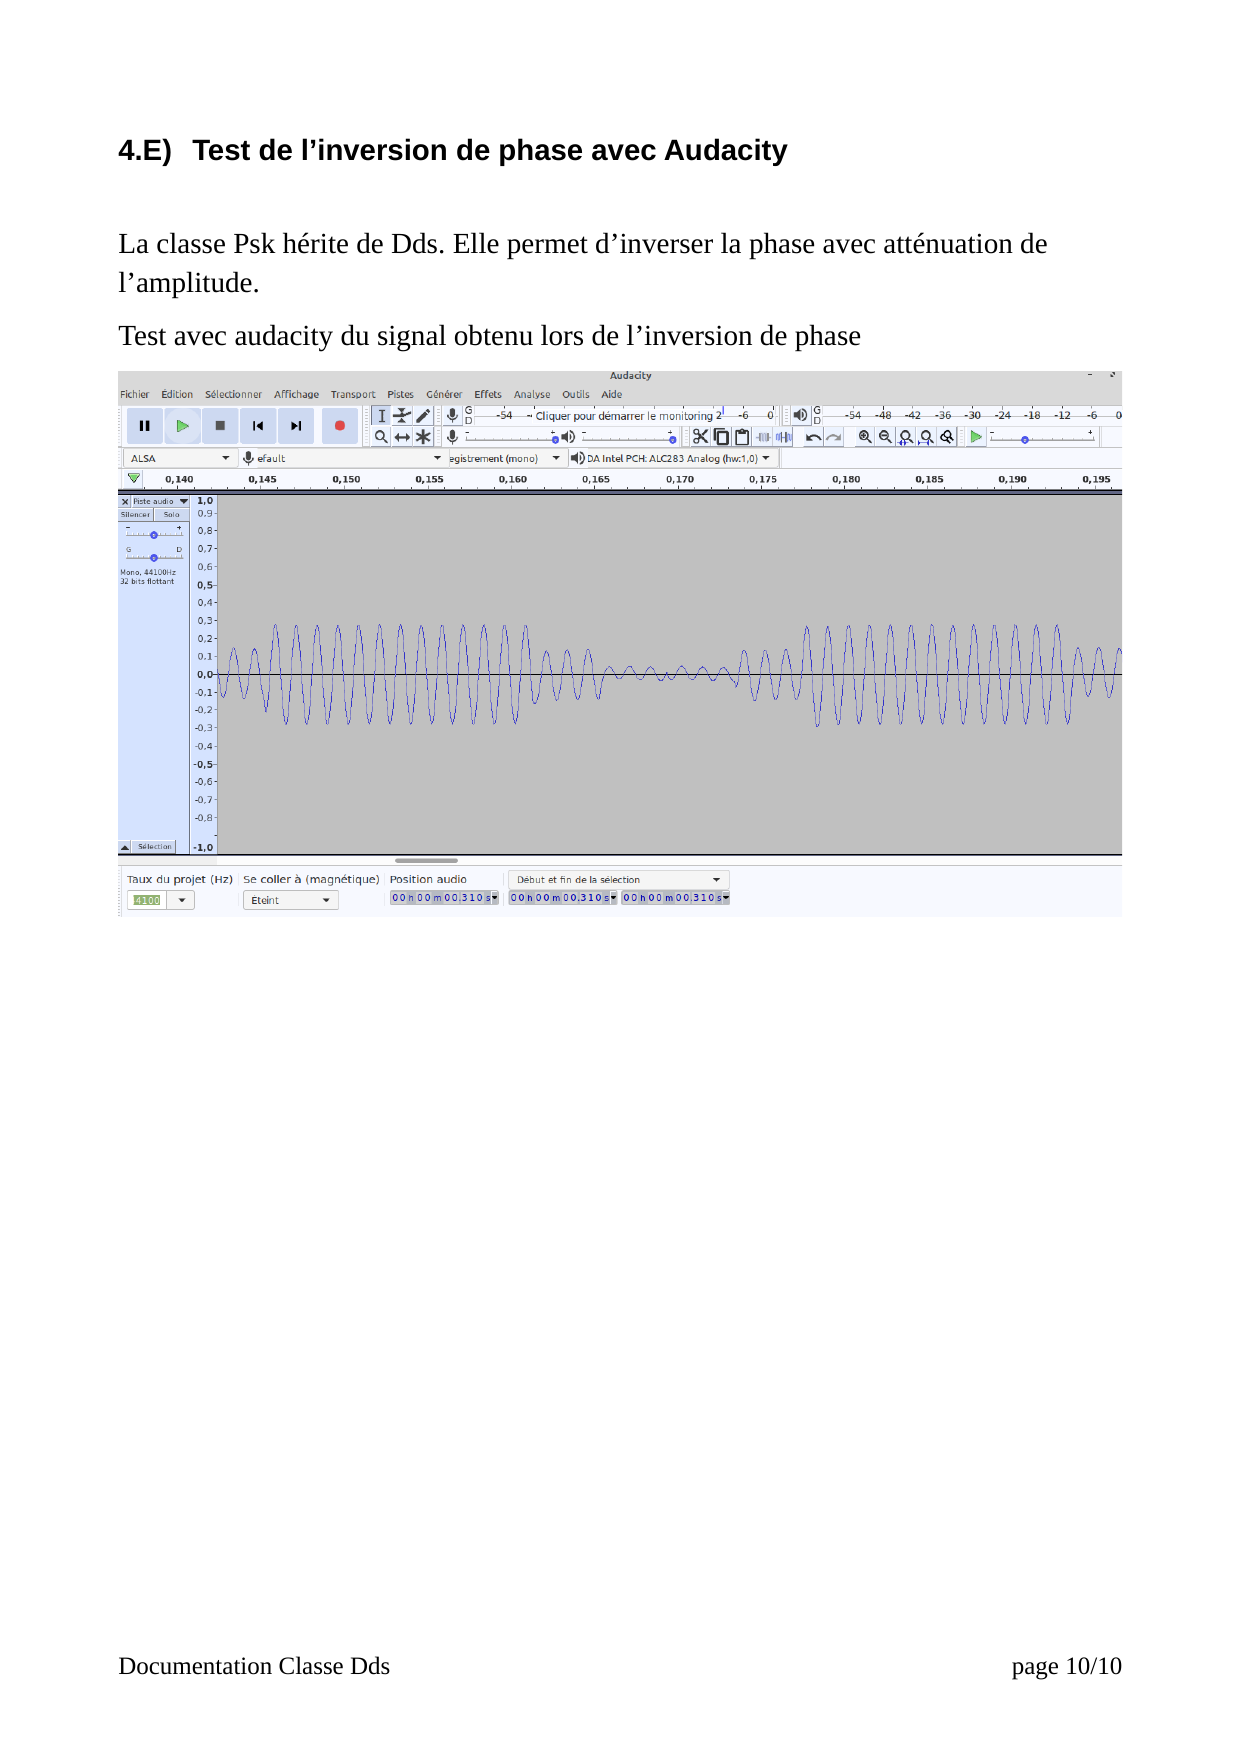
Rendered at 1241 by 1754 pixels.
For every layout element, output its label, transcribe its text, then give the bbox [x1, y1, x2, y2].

subtitle Test de l’inversion de phase avec Audacity [118, 133, 1122, 166]
text La classe Psk hérite de Dds. Elle permet d’inverser la phase avec atténuation de l’amplitude. [118, 227, 1122, 299]
text Test avec audacity du signal obtenu lors de l’inversion de phase [118, 318, 1122, 352]
picture [118, 371, 1123, 917]
